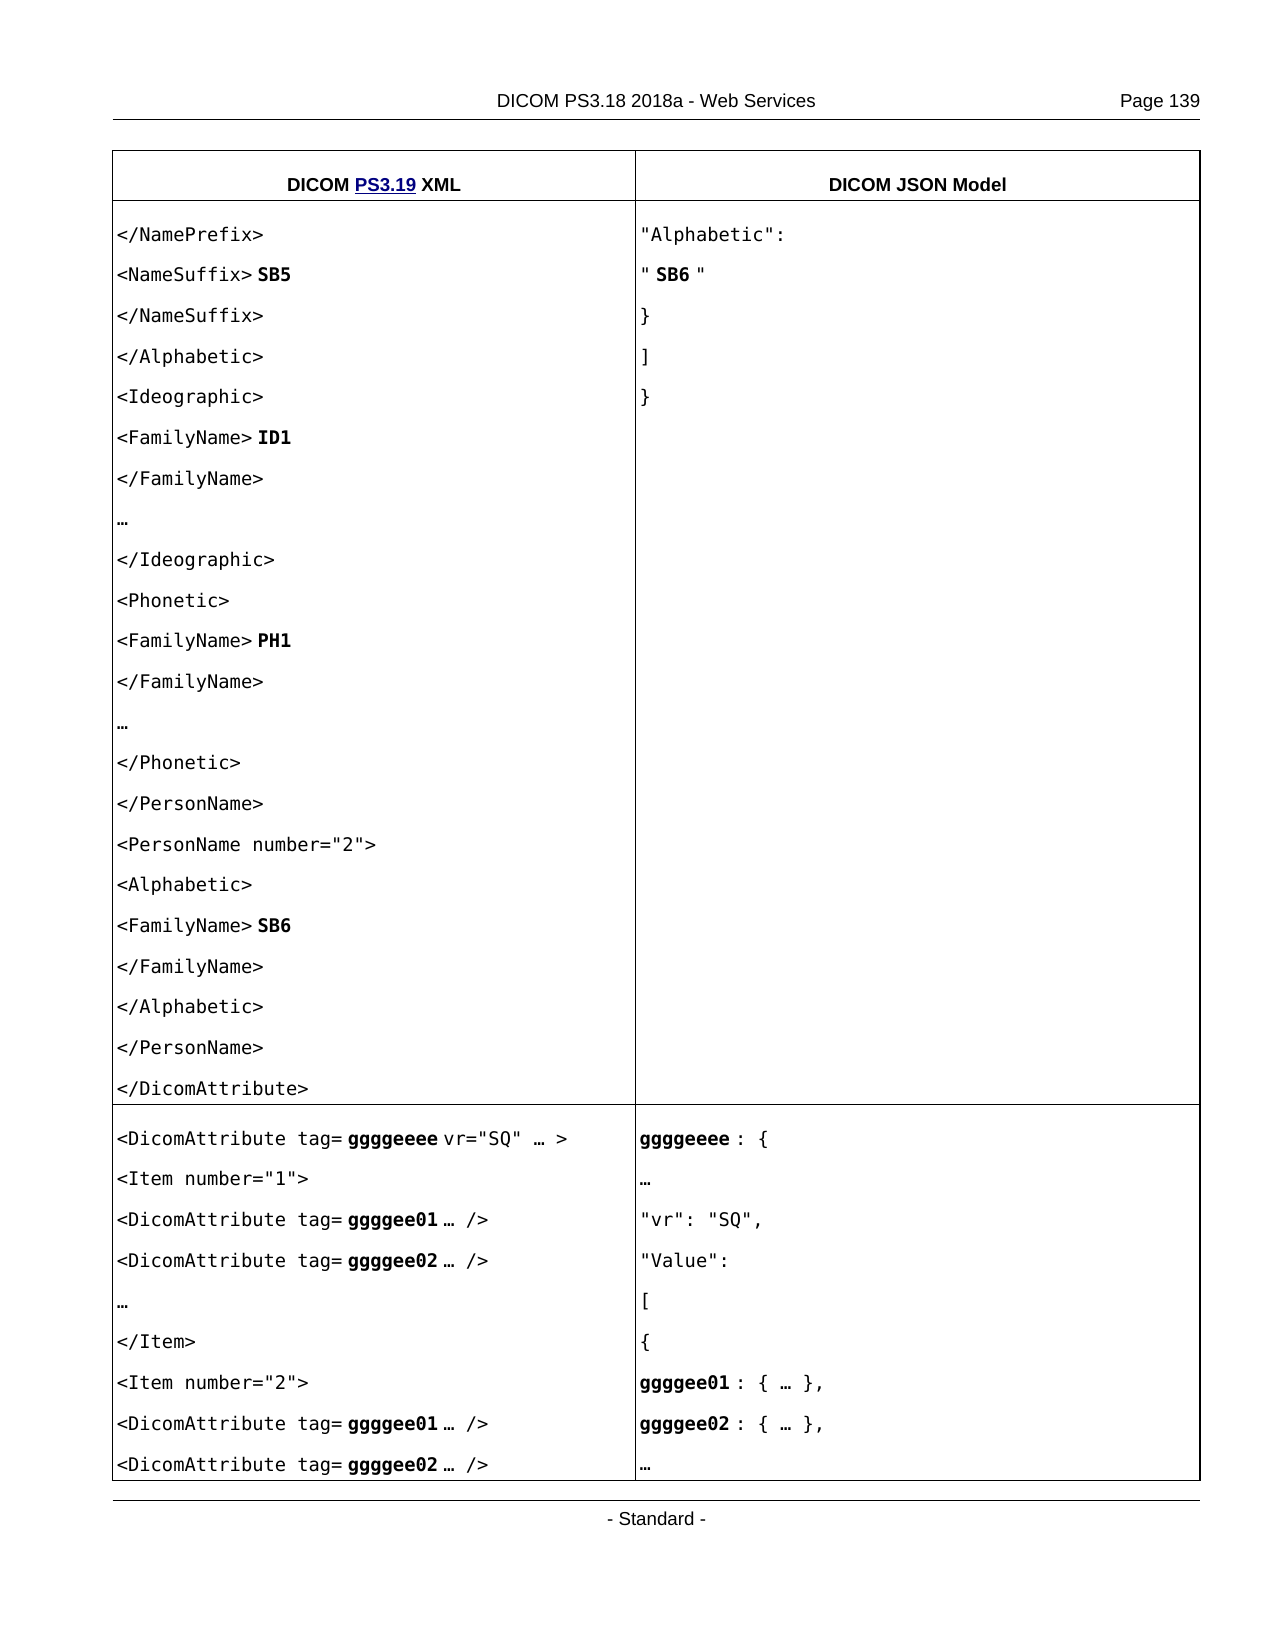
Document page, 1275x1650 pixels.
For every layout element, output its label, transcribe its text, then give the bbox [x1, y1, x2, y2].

table_header DICOM JSON Model [636, 151, 1199, 200]
table_cell <DicomAttribute tag= ggggeeee vr="SQ" … > <Item number="1"> <DicomAttribute tag= ggggee01 … /> <DicomAttribute tag= ggggee02 … /> … </Item> <Item number="2"> <DicomAttribute tag= ggggee01 … /> <DicomAttribute tag= ggggee02 … /> [113, 1105, 635, 1480]
table_cell "Alphabetic": " SB6 " } ] } [636, 201, 1199, 1104]
table_cell ggggeeee : { … "vr": "SQ", "Value": [ { ggggee01 : { … }, ggggee02 : { … }, … [636, 1105, 1199, 1480]
table_cell </NamePrefix> <NameSuffix> SB5 </NameSuffix> </Alphabetic> <Ideographic> <FamilyName> ID1 </FamilyName> … </Ideographic> <Phonetic> <FamilyName> PH1 </FamilyName> … </Phonetic> </PersonName> <PersonName number="2"> <Alphabetic> <FamilyName> SB6 </FamilyName> </Alphabetic> </PersonName> </DicomAttribute> [113, 201, 635, 1104]
table_header DICOM PS3.19 XML [113, 151, 635, 200]
